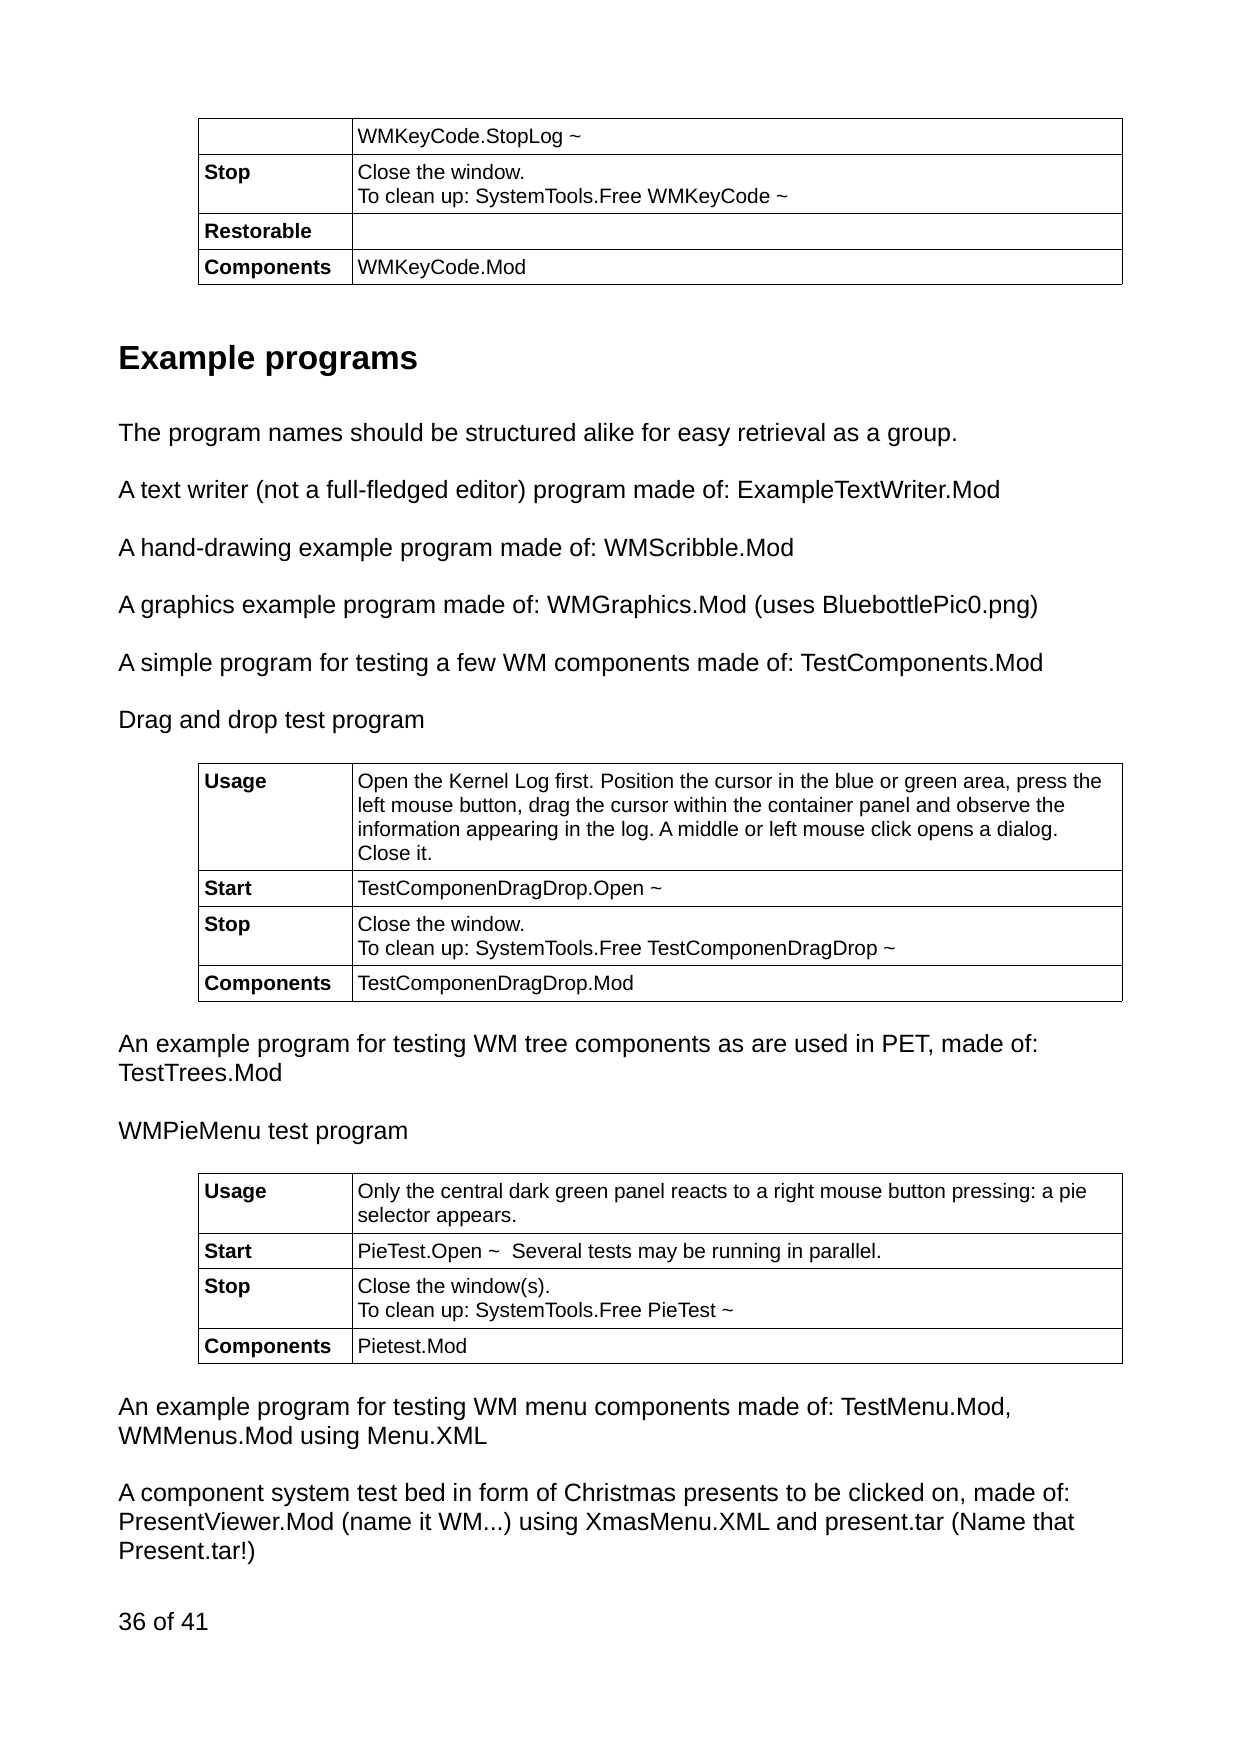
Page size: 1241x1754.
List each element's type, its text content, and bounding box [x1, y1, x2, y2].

table_cell TestComponenDragDrop.Open ~ [353, 871, 1122, 906]
text An example program for testing WM tree components as are used in PET, made of: TestTrees.Mod [118, 1029, 1122, 1087]
table_header Open the Kernel Log first. Position the cursor in the blue or green area, press the left mouse button, drag the cursor within the container panel and observe the information appearing in the log. A middle or left mouse click opens a dialog. Close it. [353, 764, 1122, 870]
table_header Usage [199, 1174, 352, 1233]
table_cell Components [199, 1329, 352, 1363]
table_cell Close the window(s). To clean up: SystemTools.Free PieTest ~ [353, 1269, 1122, 1328]
table_cell Components [199, 250, 352, 284]
table_cell Stop [199, 1269, 352, 1328]
table_cell Stop [199, 907, 352, 965]
table_header Usage [199, 764, 352, 870]
table_cell [353, 214, 1122, 249]
text A simple program for testing a few WM components made of: TestComponents.Mod [118, 648, 1122, 676]
table_cell Components [199, 966, 352, 1001]
table_cell PieTest.Open ~ Several tests may be running in parallel. [353, 1234, 1122, 1268]
table_cell TestComponenDragDrop.Mod [353, 966, 1122, 1001]
text A text writer (not a full-fledged editor) program made of: ExampleTextWriter.Mod [118, 475, 1122, 504]
table_cell WMKeyCode.StopLog ~ [353, 119, 1122, 154]
text WMPieMenu test program [118, 1116, 1122, 1144]
text A component system test bed in form of Christmas presents to be clicked on, made of: PresentViewer.Mod (name it WM...) using XmasMenu.XML and present.tar (Name that Present.tar!) [118, 1478, 1122, 1564]
subtitle Example programs [118, 338, 1122, 376]
table_cell WMKeyCode.Mod [353, 250, 1122, 284]
text The program names should be structured alike for easy retrieval as a group. [118, 418, 1122, 446]
table_cell Pietest.Mod [353, 1329, 1122, 1363]
text Drag and drop test program [118, 705, 1122, 734]
text A hand-drawing example program made of: WMScribble.Mod [118, 533, 1122, 561]
table_cell Start [199, 1234, 352, 1268]
table_cell Stop [199, 155, 352, 213]
table_cell [199, 119, 352, 154]
text An example program for testing WM menu components made of: TestMenu.Mod, WMMenus.Mod using Menu.XML [118, 1392, 1122, 1449]
text A graphics example program made of: WMGraphics.Mod (uses BluebottlePic0.png) [118, 590, 1122, 619]
table_header Only the central dark green panel reacts to a right mouse button pressing: a pie selector appears. [353, 1174, 1122, 1233]
table_cell Close the window. To clean up: SystemTools.Free WMKeyCode ~ [353, 155, 1122, 213]
table_cell Close the window. To clean up: SystemTools.Free TestComponenDragDrop ~ [353, 907, 1122, 965]
table_cell Start [199, 871, 352, 906]
table_cell Restorable [199, 214, 352, 249]
